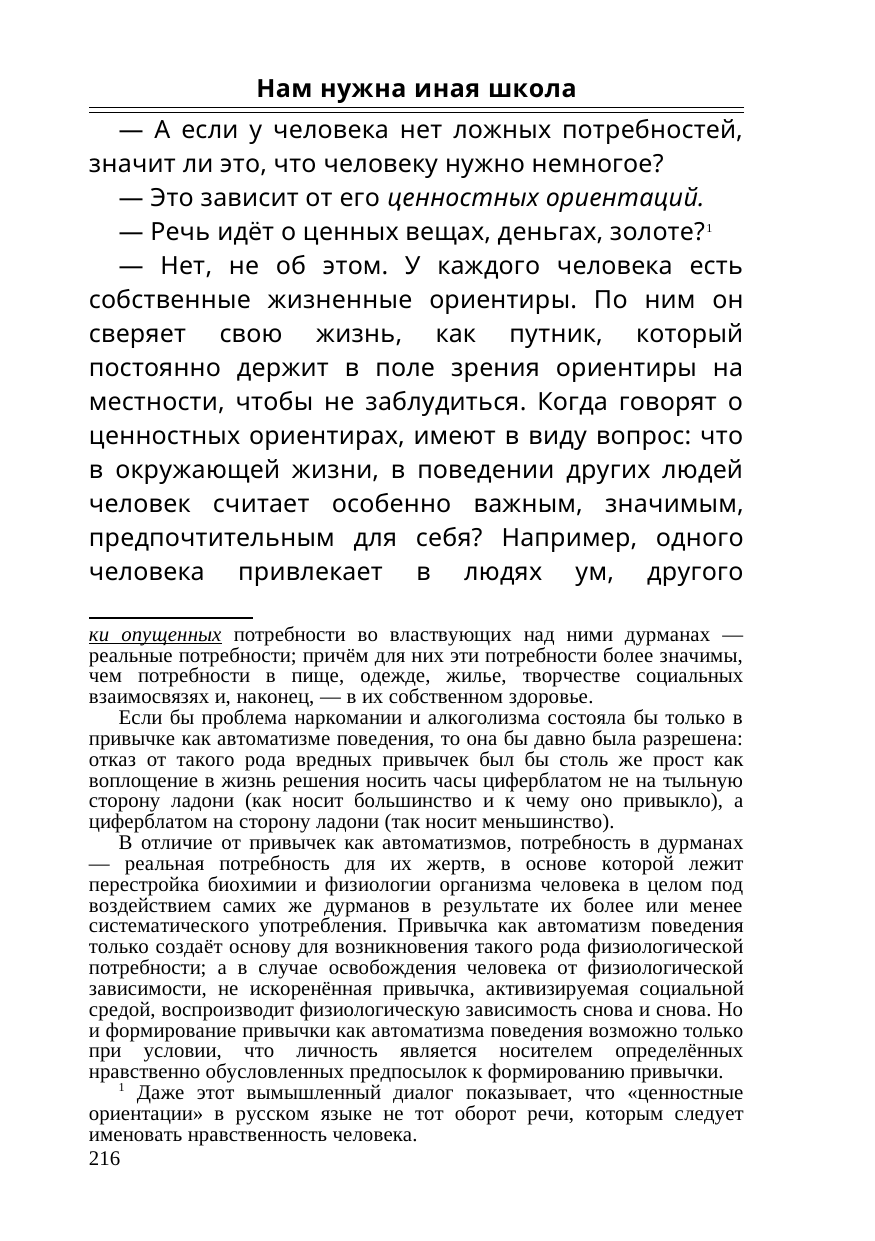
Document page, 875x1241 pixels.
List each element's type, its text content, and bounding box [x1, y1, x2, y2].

text Если бы проблема наркомании и алкоголизма состояла бы только в привычке как автоматизме поведения, то она бы давно была разрешена: отказ от такого рода вредных привычек был бы столь же прост как воплощение в жизнь решения носить часы циферблатом не на тыльную сторону ладони (как носит большинство и к чему оно привыкло), а циферблатом на сторону ладони (так носит меньшинство). [89, 708, 744, 833]
text — А если у человека нет ложных потребностей, значит ли это, что человеку нужно немногое? [89, 113, 744, 180]
text — Нет, не об этом. У каждого человека есть собственные жизненные ориентиры. По ним он сверяет свою жизнь, как путник, который постоянно держит в поле зрения ориентиры на местности, чтобы не заблудиться. Когда говорят о ценностных ориентирах, имеют в виду вопрос: что в окружающей жизни, в поведении других людей человек считает особенно важным, значимым, предпочтительным для себя? Например, одного человека привлекает в людях ум, другого [89, 248, 744, 588]
text — Это зависит от его ценностных ориентаций. [89, 180, 744, 214]
text Даже этот вымышленный диалог показывает, что «ценностные ориентации» в русском языке не тот оборот речи, которым следует именовать нравственность человека. [89, 1083, 744, 1145]
text ки опущенных потребности во властвующих над ними дурманах — реальные потребности; причём для них эти потребности более значимы, чем потребности в пище, одежде, жилье, творчестве социальных взаимосвязях и, наконец, — в их собственном здоровье. [89, 624, 744, 708]
text — Речь идёт о ценных вещах, деньгах, золоте? [89, 214, 744, 248]
text В отличие от привычек как автоматизмов, потребность в дурманах — реальная потребность для их жертв, в основе которой лежит перестройка биохимии и физиологии организма человека в целом под воздействием самих же дурманов в результате их более или менее систематического употребления. Привычка как автоматизм поведения только создаёт основу для возникновения такого рода физиологической потребности; а в случае освобождения человека от физиологической зависимости, не искоренённая привычка, активизируемая социальной средой, воспроизводит физиологическую зависимость снова и снова. Но и формирование привычки как автоматизма поведения возможно только при условии, что личность является носителем определённых нравственно обусловленных предпосылок к формированию привычки. [89, 833, 744, 1083]
